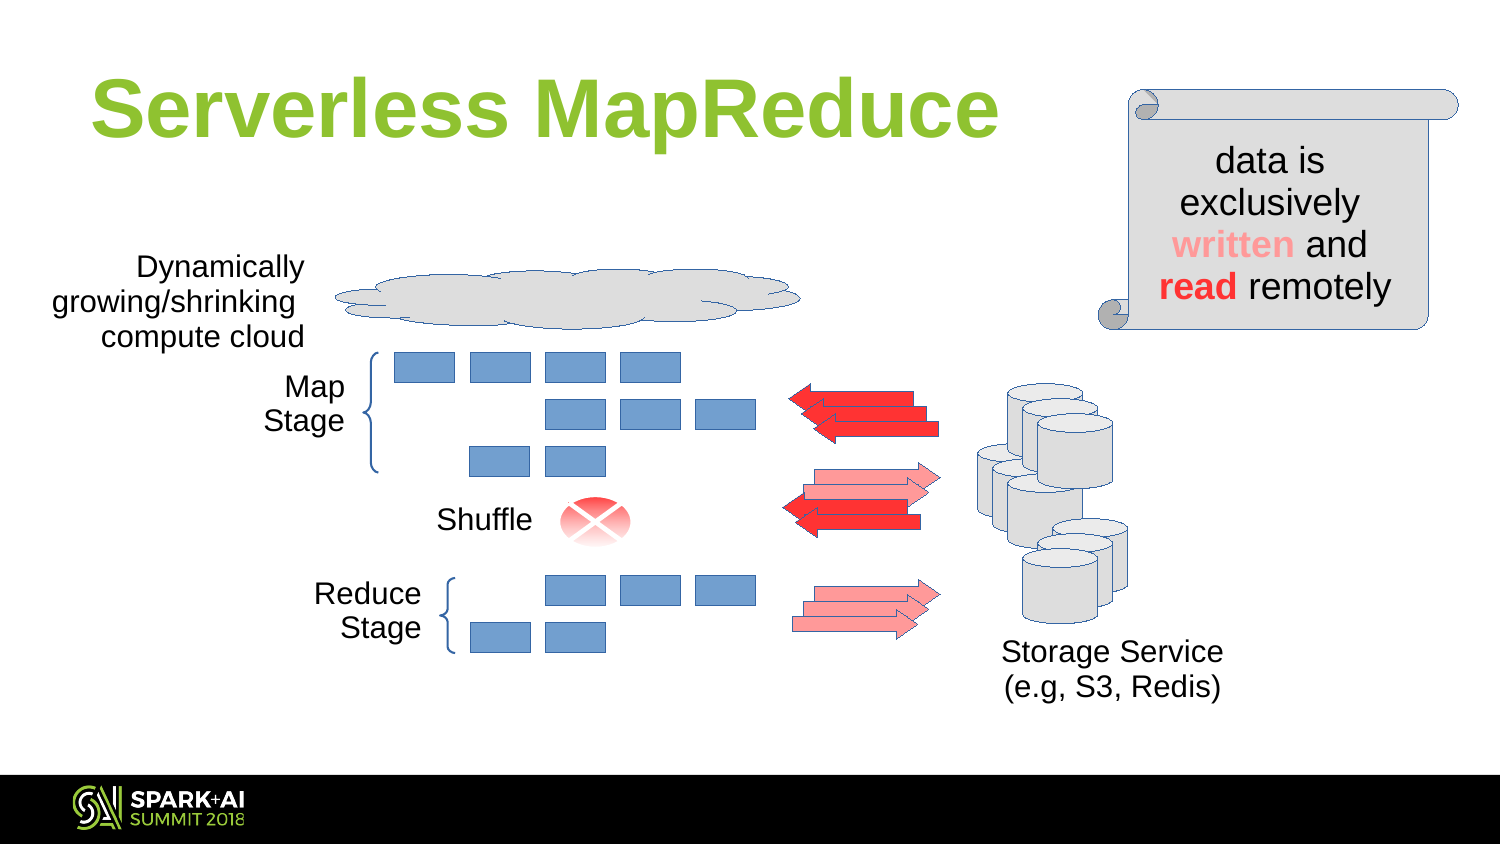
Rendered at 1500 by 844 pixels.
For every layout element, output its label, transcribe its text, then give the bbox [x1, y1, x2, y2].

text_box [792, 579, 941, 640]
text_box data is exclusively written and read remotely [1144, 131, 1407, 315]
text_box [695, 575, 756, 606]
text_box Storage Service (e.g, S3, Redis) [962, 627, 1263, 730]
text_box [469, 446, 530, 477]
text_box [545, 352, 606, 383]
text_box [335, 269, 801, 330]
text_box [620, 352, 681, 383]
text_box [620, 399, 681, 430]
text_box Reduce Stage [260, 568, 437, 683]
text_box [782, 462, 941, 538]
text_box [470, 622, 531, 653]
text_box [695, 399, 756, 430]
text_box [545, 622, 606, 653]
text_box [470, 352, 531, 383]
text_box Shuffle [371, 495, 549, 550]
text_box [1098, 89, 1459, 330]
title Serverless MapReduce [75, 33, 1426, 175]
text_box [977, 394, 1113, 550]
text_box [545, 575, 606, 606]
text_box [545, 446, 606, 477]
text_box [620, 575, 681, 606]
text_box Dynamically growing/shrinking compute cloud [0, 242, 321, 362]
text_box [394, 352, 455, 383]
text_box [545, 399, 606, 430]
text_box Map Stage [228, 361, 361, 461]
text_box [788, 383, 939, 444]
text_box [1022, 530, 1128, 624]
text_box [557, 494, 633, 550]
